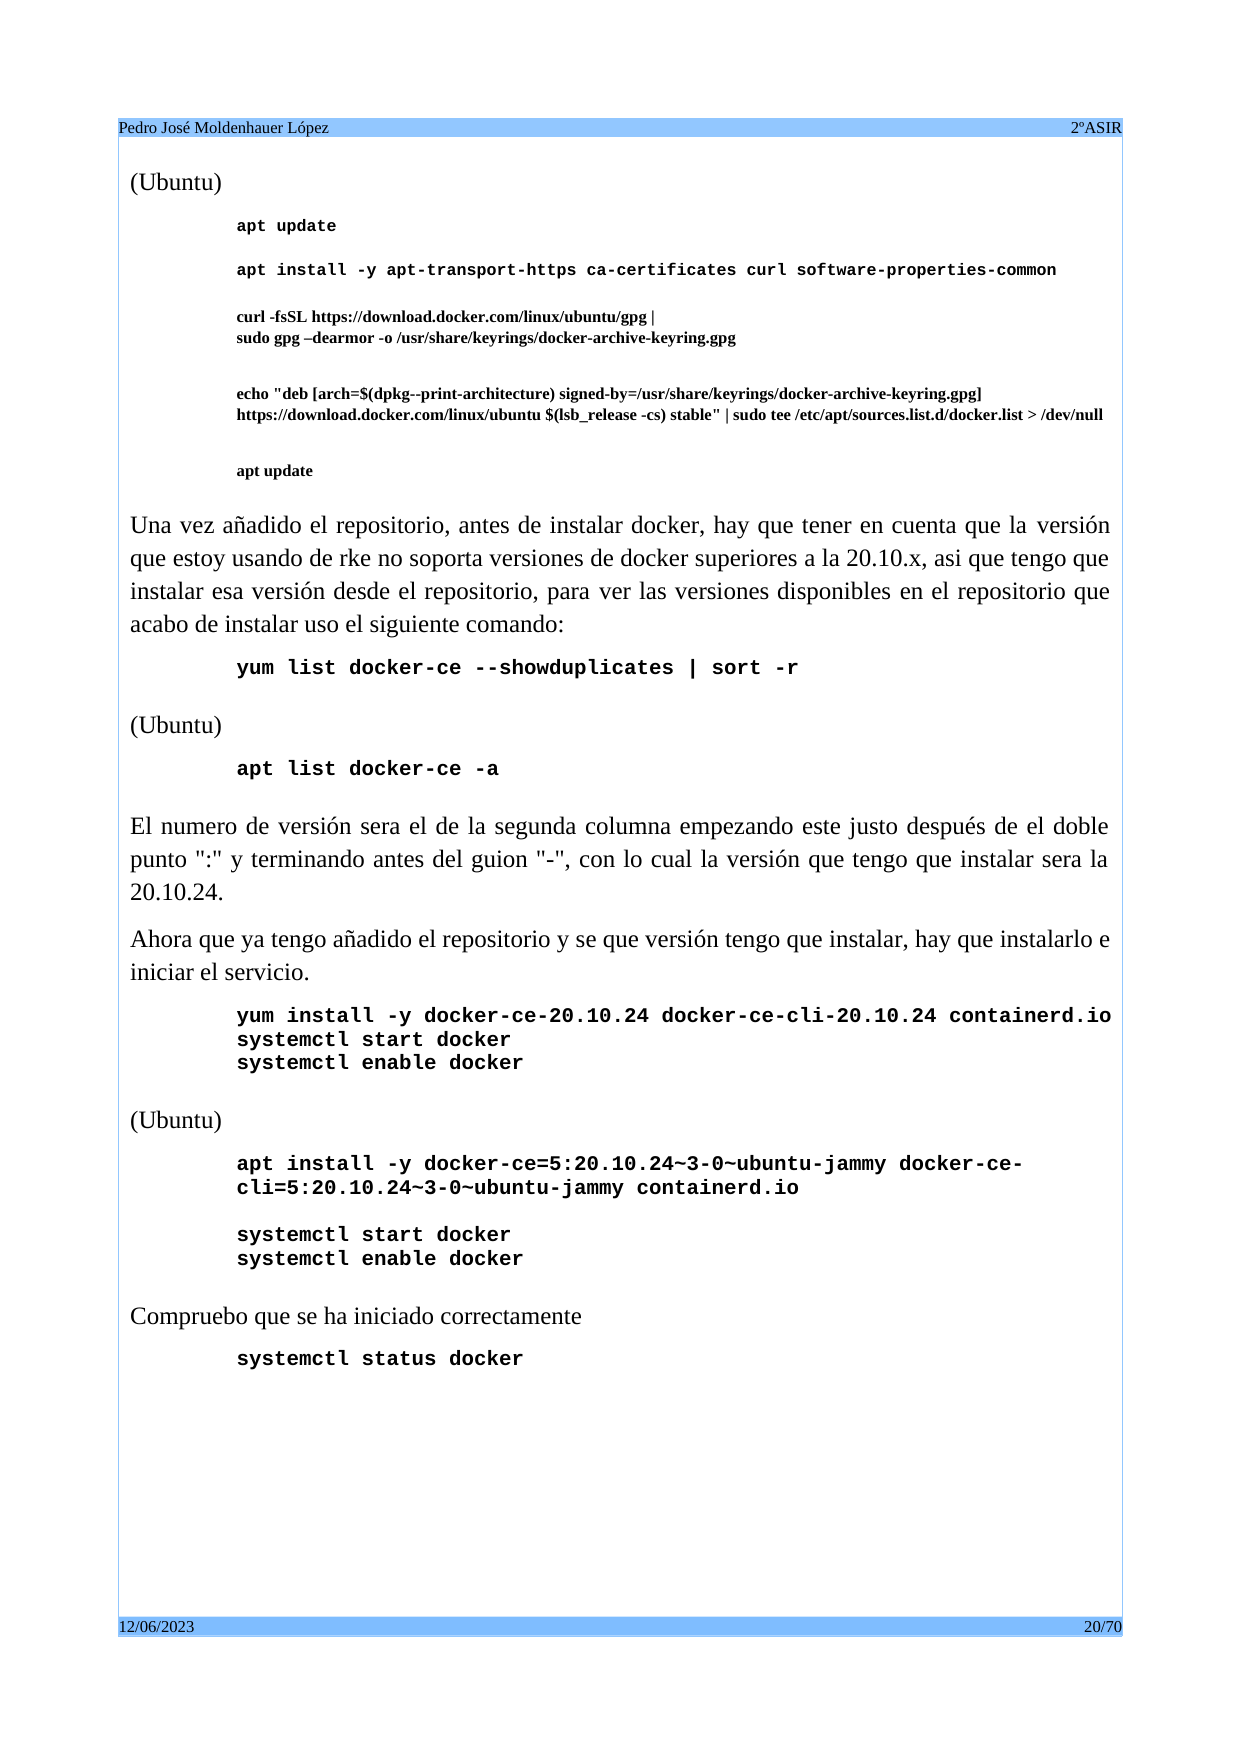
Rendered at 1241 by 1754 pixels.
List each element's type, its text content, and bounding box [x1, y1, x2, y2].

text yum list docker-ce --showduplicates | sort -r [119, 657, 1122, 681]
text apt install -y docker-ce=5:20.10.24~3-0~ubuntu-jammy docker-ce- cli=5:20.10.24~3-0~ubuntu-jammy containerd.io [119, 1153, 1122, 1200]
text echo "deb [arch=$(dpkg--print-architecture) signed-by=/usr/share/keyrings/docker-archive-keyring.gpg] https://download.docker.com/linux/ubuntu $(lsb_release -cs) stable" | sudo tee /etc/apt/sources.list.d/docker.list > /dev/null [119, 376, 1122, 424]
text curl -fsSL https://download.docker.com/linux/ubuntu/gpg | [119, 299, 1122, 328]
text sudo gpg –dearmor -o /usr/share/keyrings/docker-archive-keyring.gpg [119, 328, 1122, 347]
text El numero de versión sera el de la segunda columna empezando este justo después de el doble punto ":" y terminando antes del guion "-", con lo cual la versión que tengo que instalar sera la 20.10.24. [130, 811, 1110, 906]
text (Ubuntu) [130, 710, 1110, 739]
text apt list docker-ce -a [119, 758, 1122, 781]
text (Ubuntu) [130, 167, 1110, 196]
text Una vez añadido el repositorio, antes de instalar docker, hay que tener en cuenta que la versión que estoy usando de rke no soporta versiones de docker superiores a la 20.10.x, asi que tengo que instalar esa versión desde el repositorio, para ver las versiones disponibles en el repositorio que acabo de instalar uso el siguiente comando: [130, 510, 1110, 638]
text apt update [119, 214, 1122, 238]
text Ahora que ya tengo añadido el repositorio y se que versión tengo que instalar, hay que instalarlo e iniciar el servicio. [130, 924, 1110, 986]
text apt update [119, 453, 1122, 482]
text Compruebo que se ha iniciado correctamente [130, 1301, 1110, 1329]
text systemctl start docker [119, 1224, 1122, 1248]
text (Ubuntu) [130, 1106, 1110, 1134]
text yum install -y docker-ce-20.10.24 docker-ce-cli-20.10.24 containerd.io [119, 1005, 1122, 1029]
text systemctl enable docker [119, 1248, 1122, 1271]
text systemctl enable docker [119, 1052, 1122, 1076]
text apt install -y apt-transport-https ca-certificates curl software-properties-common [119, 262, 1122, 281]
text systemctl status docker [119, 1348, 1122, 1372]
text systemctl start docker [119, 1029, 1122, 1052]
